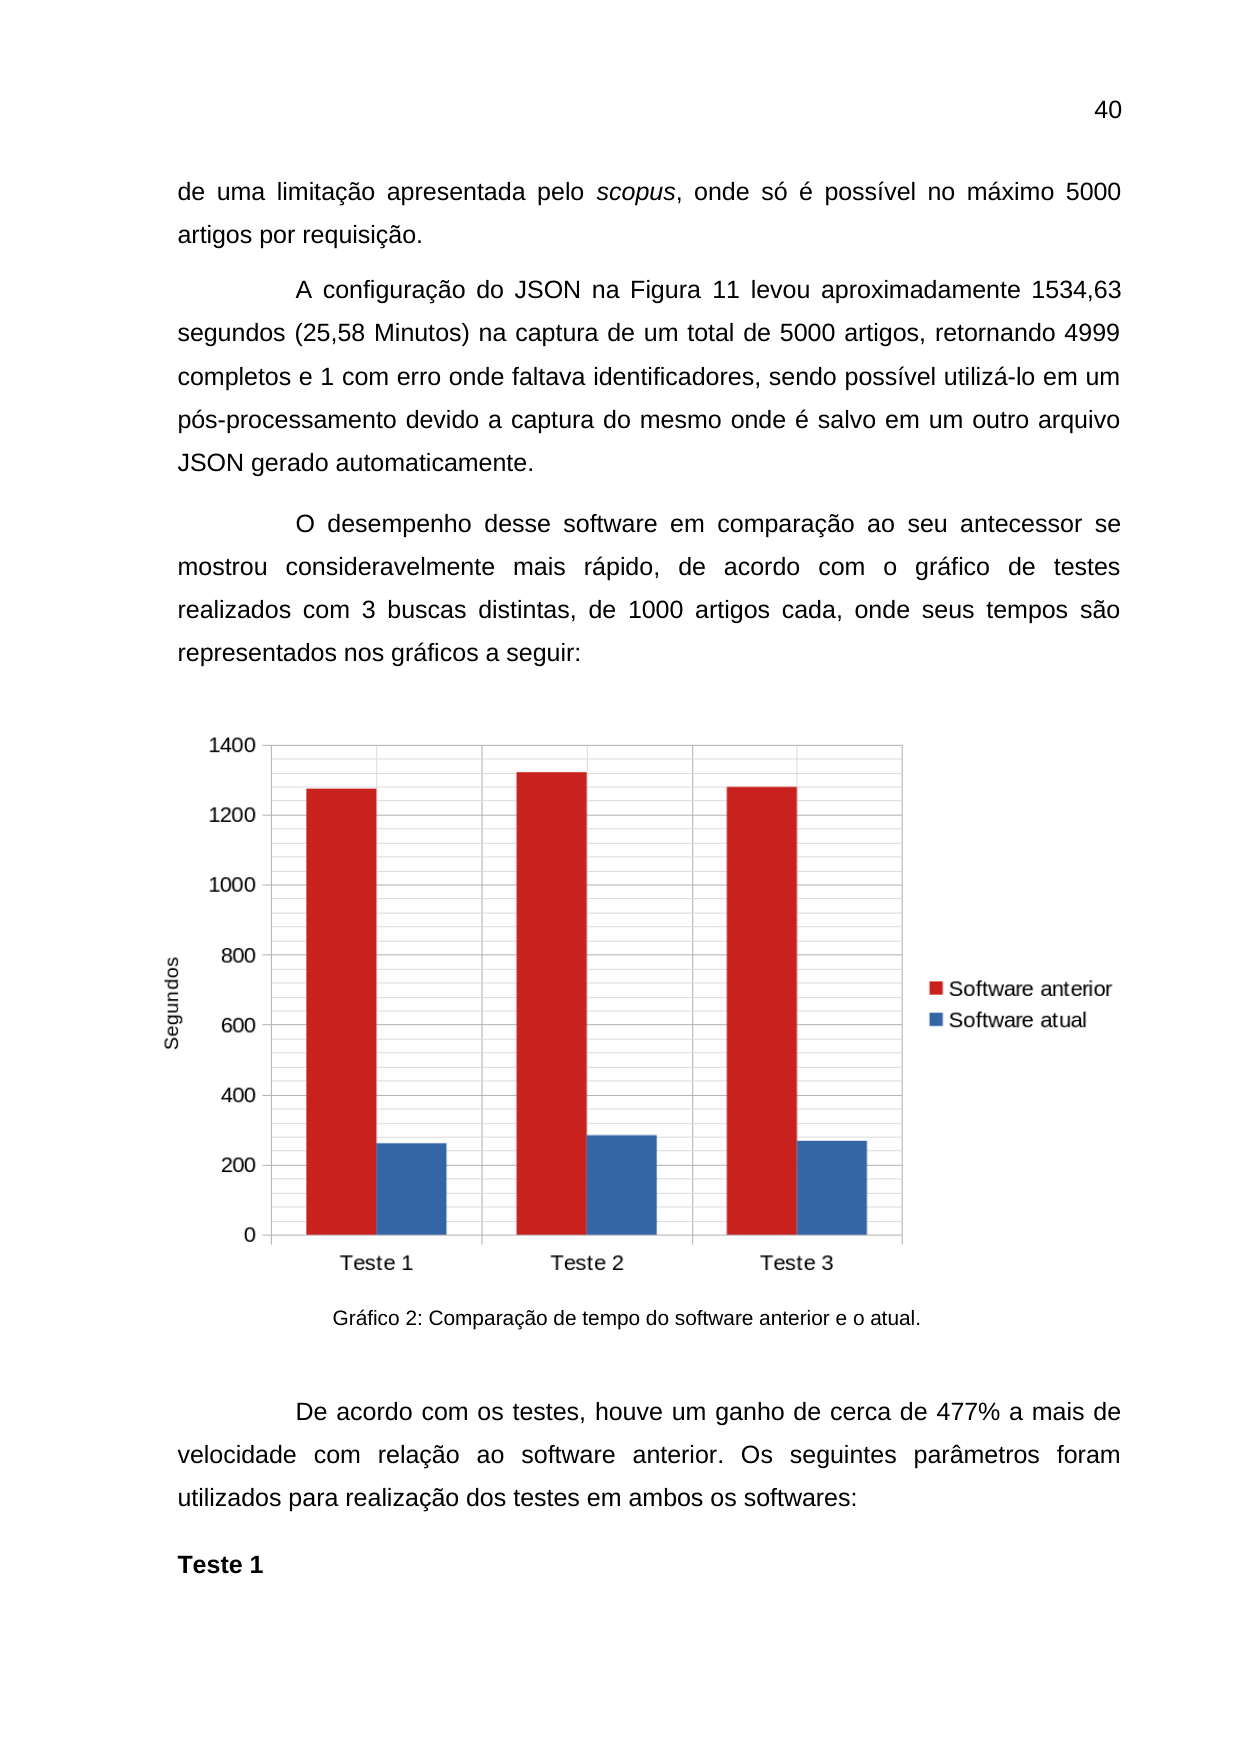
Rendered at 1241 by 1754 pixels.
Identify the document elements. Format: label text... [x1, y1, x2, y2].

picture [126, 723, 1128, 1294]
text De acordo com os testes, houve um ganho de cerca de 477% a mais de velocidade com relação ao software anterior. Os seguintes parâmetros foram utilizados para realização dos testes em ambos os softwares: [177, 1397, 1122, 1512]
text Gráfico 2: Comparação de tempo do software anterior e o atual. [210, 1294, 1044, 1330]
text A configuração do JSON na Figura 11 levou aproximadamente 1534,63 segundos (25,58 Minutos) na captura de um total de 5000 artigos, retornando 4999 completos e 1 com erro onde faltava identificadores, sendo possível utilizá-lo em um pós-processamento devido a captura do mesmo onde é salvo em um outro arquivo JSON gerado automaticamente. [177, 275, 1122, 477]
text de uma limitação apresentada pelo scopus, onde só é possível no máximo 5000 artigos por requisição. [177, 177, 1122, 249]
text O desempenho desse software em comparação ao seu antecessor se mostrou consideravelmente mais rápido, de acordo com o gráfico de testes realizados com 3 buscas distintas, de 1000 artigos cada, onde seus tempos são representados nos gráficos a seguir: [177, 509, 1122, 667]
text Teste 1 [177, 1550, 1122, 1578]
